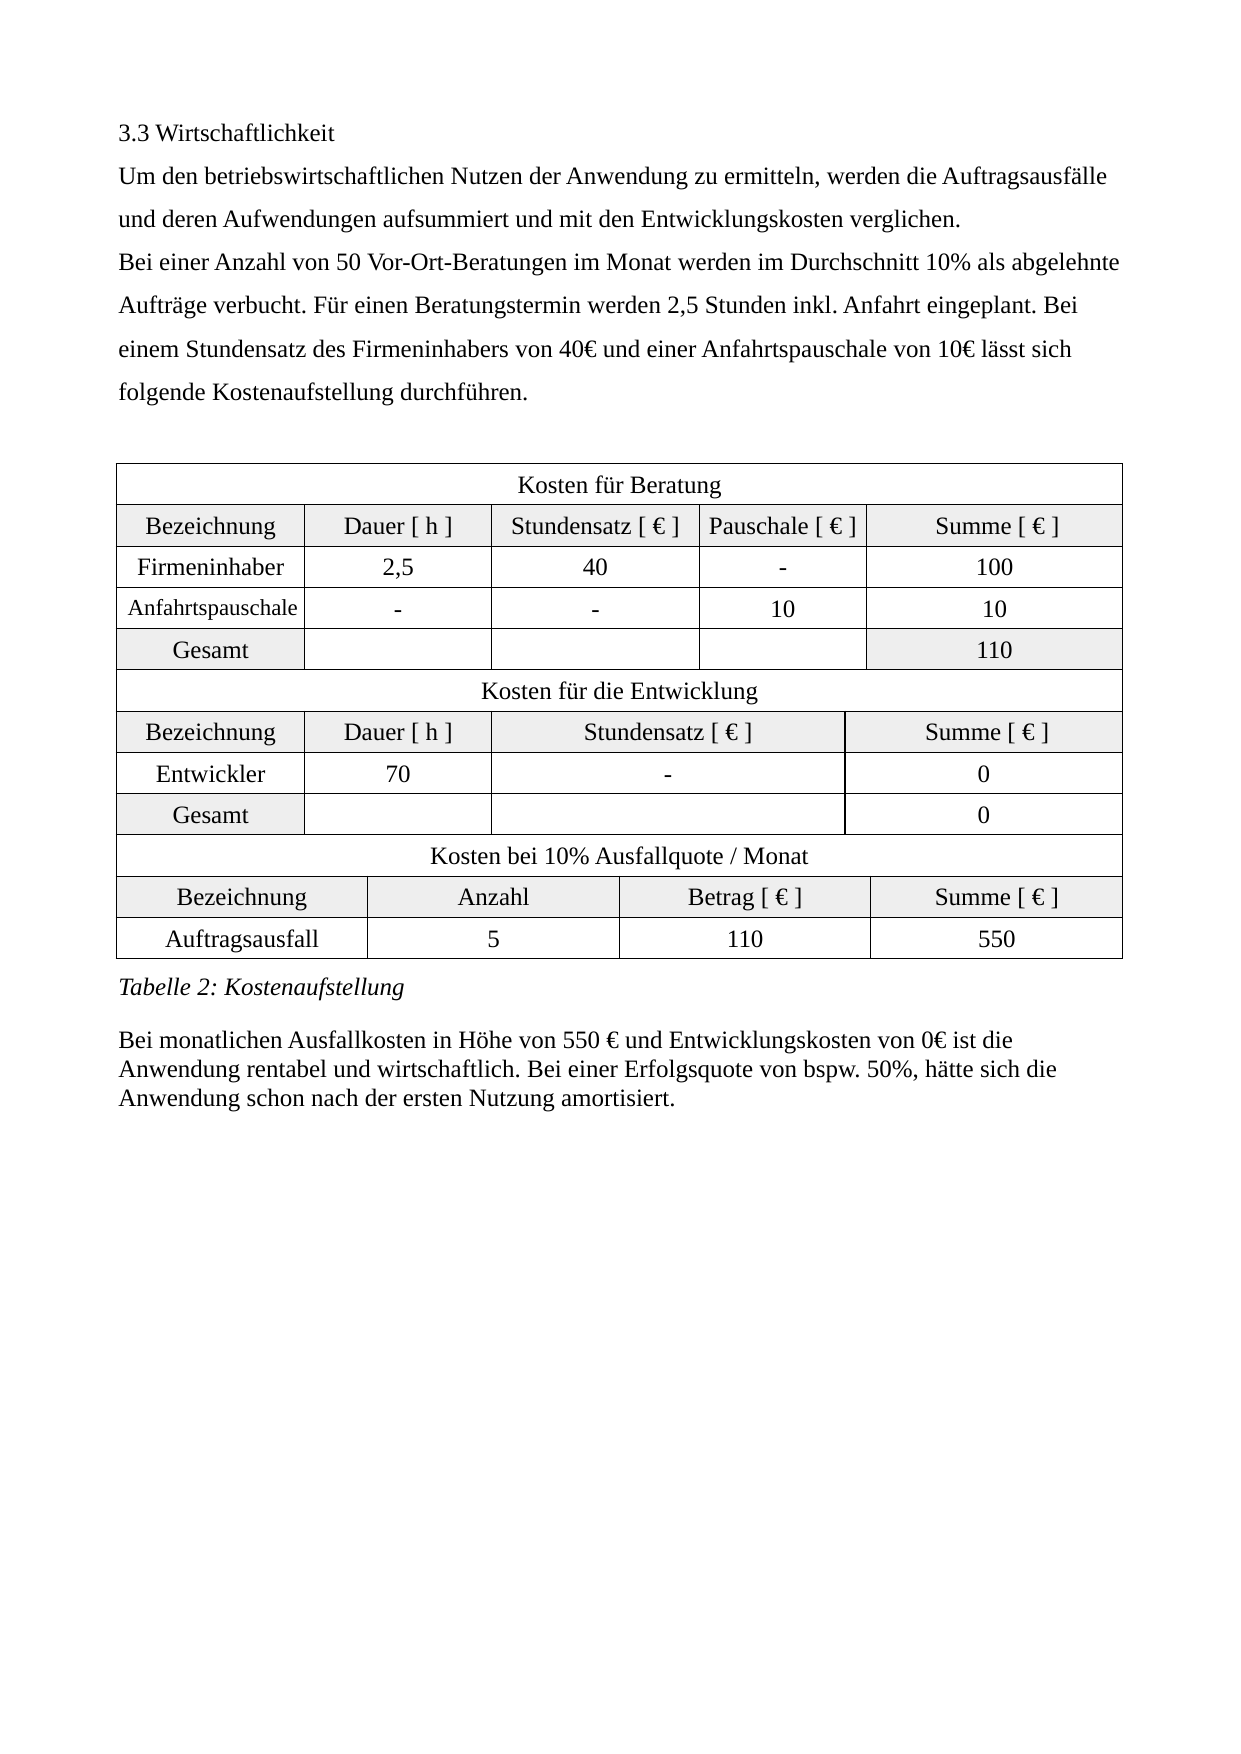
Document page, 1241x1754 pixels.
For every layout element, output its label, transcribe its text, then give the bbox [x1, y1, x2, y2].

table_cell Firmeninhaber [117, 547, 304, 587]
text Tabelle 2: Kostenaufstellung [118, 972, 1122, 1000]
table_cell 550 [871, 918, 1122, 958]
table_cell Gesamt [117, 794, 304, 834]
text 3.3 Wirtschaftlichkeit [118, 118, 1122, 147]
table_cell Bezeichnung [117, 877, 367, 917]
table_cell - [305, 588, 491, 628]
table_cell Betrag [ € ] [620, 877, 870, 917]
table_cell Bezeichnung [117, 712, 304, 752]
table_cell Dauer [ h ] [305, 712, 491, 752]
table_cell [305, 629, 491, 669]
text Bei einer Anzahl von 50 Vor-Ort-Beratungen im Monat werden im Durchschnitt 10% als abgelehnte Aufträge verbucht. Für einen Beratungstermin werden 2,5 Stunden inkl. Anfahrt eingeplant. Bei einem Stundensatz des Firmeninhabers von 40€ und einer Anfahrtspauschale von 10€ lässt sich folgende Kostenaufstellung durchführen. [118, 247, 1122, 406]
table_cell 2,5 [305, 547, 491, 587]
table_cell - [492, 753, 844, 793]
table_cell Bezeichnung [117, 505, 304, 546]
text Um den betriebswirtschaftlichen Nutzen der Anwendung zu ermitteln, werden die Auftragsausfälle und deren Aufwendungen aufsummiert und mit den Entwicklungskosten verglichen. [118, 161, 1122, 233]
table_cell 10 [867, 588, 1122, 628]
table_cell 110 [620, 918, 870, 958]
table_cell Summe [ € ] [871, 877, 1122, 917]
table_cell Pauschale [ € ] [700, 505, 866, 546]
table_cell [492, 794, 844, 834]
table_cell Summe [ € ] [867, 505, 1122, 546]
table_cell 0 [846, 753, 1122, 793]
table_cell 0 [846, 794, 1122, 834]
table_cell Anzahl [368, 877, 619, 917]
table_cell Stundensatz [ € ] [492, 505, 699, 546]
table_cell 70 [305, 753, 491, 793]
table_cell 5 [368, 918, 619, 958]
table_cell Entwickler [117, 753, 304, 793]
table_cell [700, 629, 866, 669]
table_cell - [700, 547, 866, 587]
table_cell Auftragsausfall [117, 918, 367, 958]
table_cell Dauer [ h ] [305, 505, 491, 546]
table_cell [305, 794, 491, 834]
table_cell Kosten bei 10% Ausfallquote / Monat [117, 835, 1122, 876]
table_cell - [492, 588, 699, 628]
table_cell Stundensatz [ € ] [492, 712, 844, 752]
table_cell Kosten für die Entwicklung [117, 670, 1122, 711]
table_cell 10 [700, 588, 866, 628]
table_cell 110 [867, 629, 1122, 669]
table_cell 40 [492, 547, 699, 587]
table_cell Gesamt [117, 629, 304, 669]
table_header Kosten für Beratung [117, 464, 1122, 504]
table_cell Anfahrtspauschale [117, 588, 304, 628]
table_cell Summe [ € ] [846, 712, 1122, 752]
table_cell [492, 629, 699, 669]
text Bei monatlichen Ausfallkosten in Höhe von 550 € und Entwicklungskosten von 0€ ist die Anwendung rentabel und wirtschaftlich. Bei einer Erfolgsquote von bspw. 50%, hätte sich die Anwendung schon nach der ersten Nutzung amortisiert. [118, 1025, 1122, 1112]
table_cell 100 [867, 547, 1122, 587]
